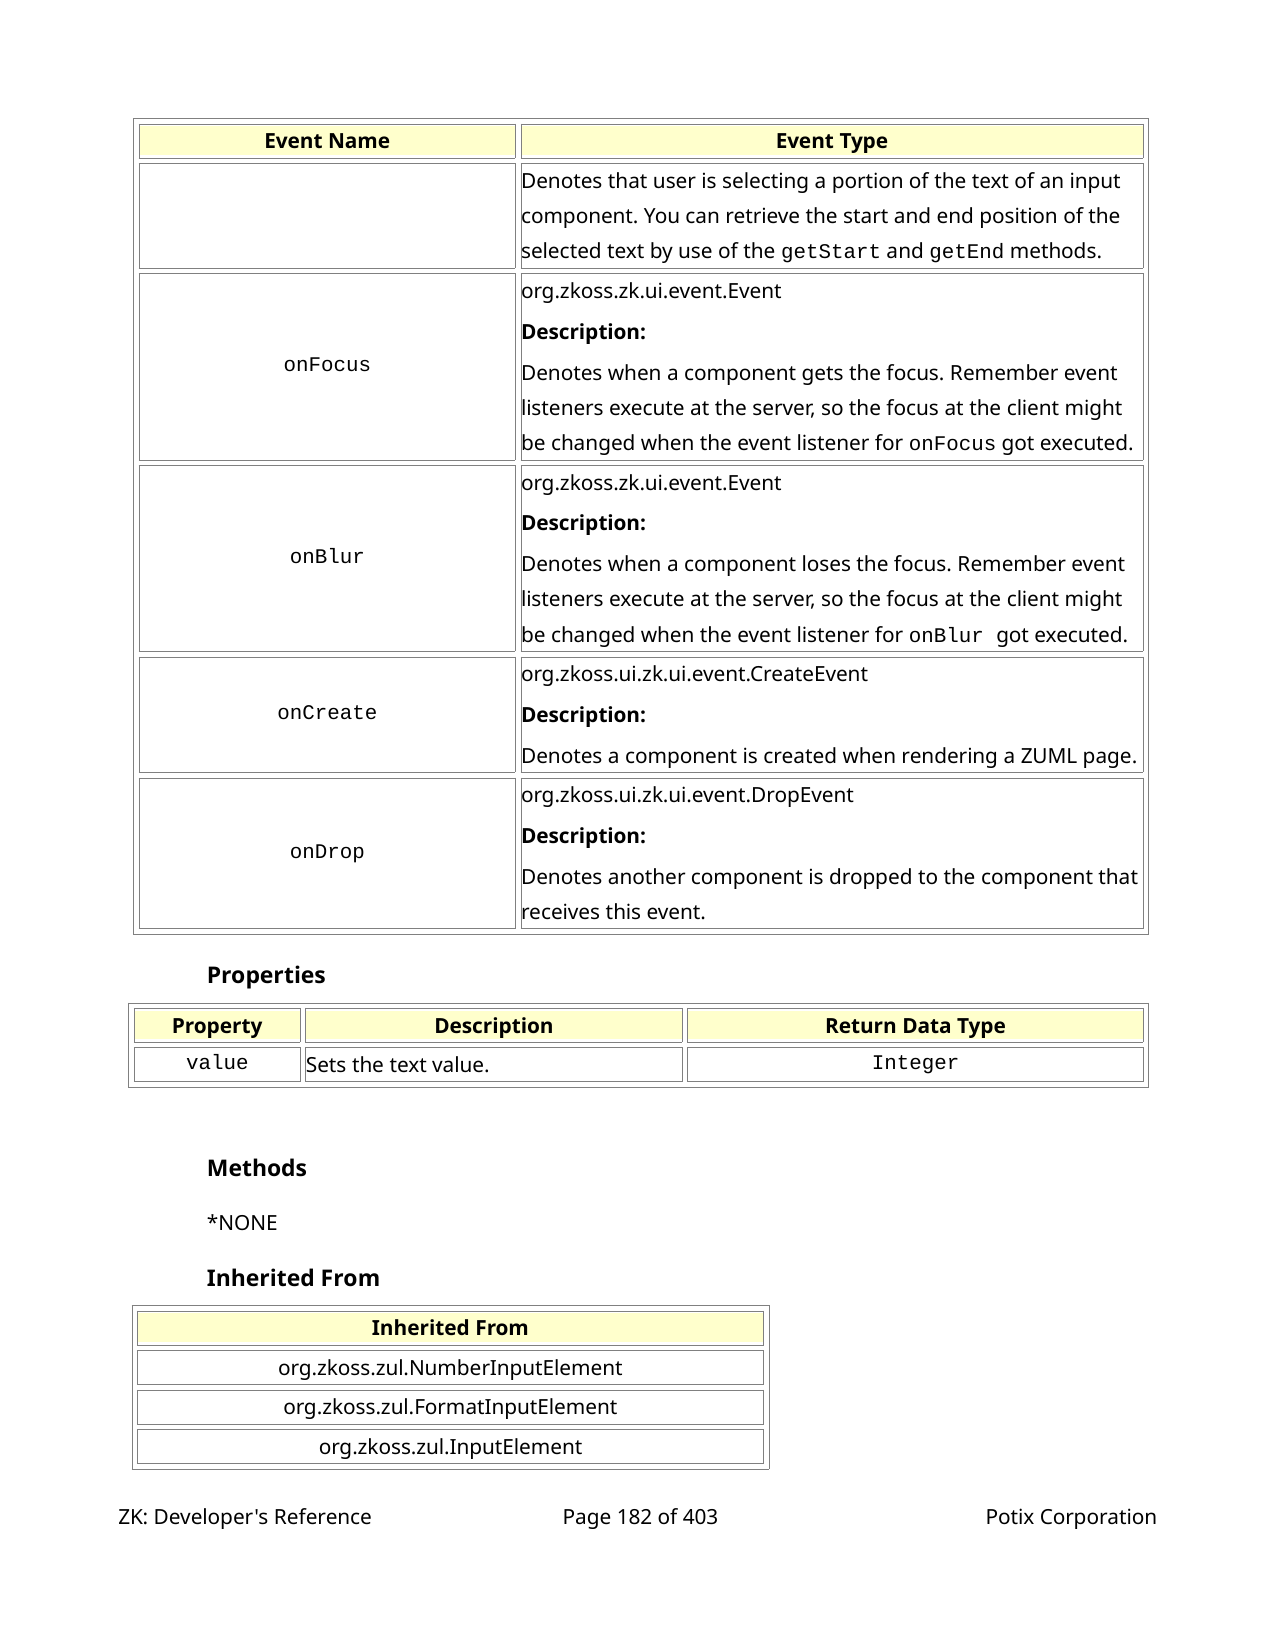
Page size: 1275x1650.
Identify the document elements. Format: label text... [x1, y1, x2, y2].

table_cell onCreate [136, 651, 518, 772]
table_cell org.zkoss.zk.ui.event.Event Description: Denotes when a component loses the focus. Remember event listeners execute at the server, so the focus at the client might be changed when the event listener for onBlur got executed. [518, 460, 1146, 651]
table_cell org.zkoss.ui.zk.ui.event.DropEvent Description: Denotes another component is dropped to the component that receives this event. [518, 772, 1146, 928]
table_header Event Name [136, 119, 518, 158]
table_header Property [131, 1004, 303, 1042]
table_header Description [303, 1004, 685, 1042]
subtitle Inherited From [207, 1261, 1157, 1293]
table_cell Denotes that user is selecting a portion of the text of an input component. You can retrieve the start and end position of the selected text by use of the getStart and getEnd methods. [518, 158, 1146, 268]
table_cell org.zkoss.zul.NumberInputElement [134, 1345, 766, 1384]
subtitle Methods [207, 1152, 1157, 1183]
table_cell org.zkoss.ui.zk.ui.event.CreateEvent Description: Denotes a component is created when rendering a ZUML page. [518, 651, 1146, 772]
table_cell value [131, 1042, 303, 1081]
table_cell org.zkoss.zul.InputElement [134, 1424, 766, 1463]
table_cell org.zkoss.zk.ui.event.Event Description: Denotes when a component gets the focus. Remember event listeners execute at the server, so the focus at the client might be changed when the event listener for onFocus got executed. [518, 268, 1146, 459]
table_cell [136, 158, 518, 268]
table_header Return Data Type [685, 1004, 1146, 1042]
text *NONE [207, 1208, 1157, 1236]
table_cell onBlur [136, 460, 518, 651]
table_cell Integer [685, 1042, 1146, 1081]
table_header Inherited From [134, 1306, 766, 1345]
subtitle Properties [207, 959, 1157, 990]
table_header Event Type [518, 119, 1146, 158]
table_cell Sets the text value. [303, 1042, 685, 1081]
table_cell onDrop [136, 772, 518, 928]
table_cell onFocus [136, 268, 518, 459]
table_cell org.zkoss.zul.FormatInputElement [134, 1384, 766, 1424]
